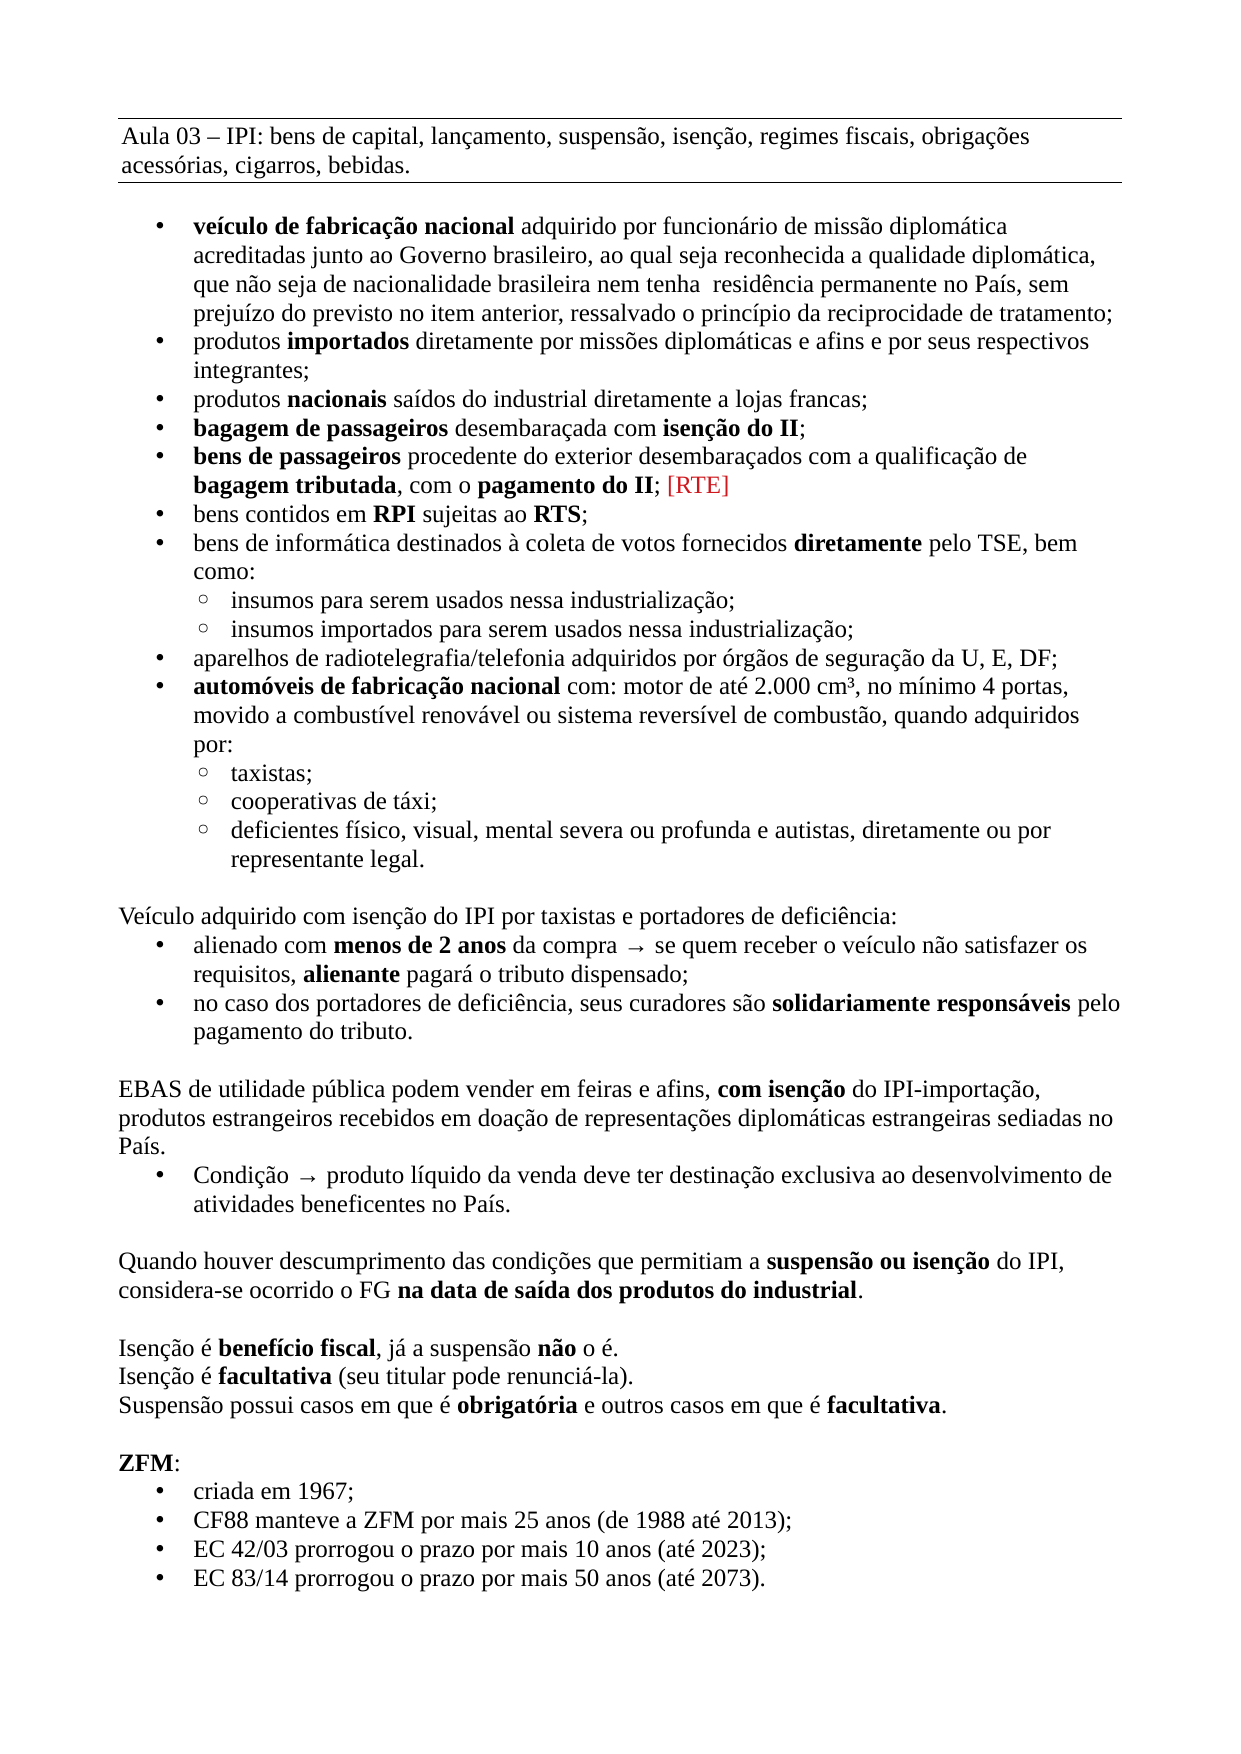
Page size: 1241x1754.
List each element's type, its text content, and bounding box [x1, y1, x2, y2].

list EC 42/03 prorrogou o prazo por mais 10 anos (até 2023); [156, 1534, 1122, 1563]
text Suspensão possui casos em que é obrigatória e outros casos em que é facultativa. [118, 1390, 1122, 1419]
text Veículo adquirido com isenção do IPI por taxistas e portadores de deficiência: [118, 901, 1122, 930]
text ZFM: [118, 1448, 1122, 1476]
text Quando houver descumprimento das condições que permitiam a suspensão ou isenção do IPI, considera-se ocorrido o FG na data de saída dos produtos do industrial. [118, 1246, 1122, 1304]
list veículo de fabricação nacional adquirido por funcionário de missão diplomática acreditadas junto ao Governo brasileiro, ao qual seja reconhecida a qualidade diplomática, que não seja de nacionalidade brasileira nem tenha residência permanente no País, sem prejuízo do previsto no item anterior, ressalvado o princípio da reciprocidade de tratamento; [156, 211, 1122, 326]
list bagagem de passageiros desembaraçada com isenção do II; [156, 413, 1122, 441]
list aparelhos de radiotelegrafia/telefonia adquiridos por órgãos de seguração da U, E, DF; [156, 643, 1122, 671]
list alienado com menos de 2 anos da compra → se quem receber o veículo não satisfazer os requisitos, alienante pagará o tributo dispensado; [156, 930, 1122, 988]
list criada em 1967; [156, 1476, 1122, 1505]
list cooperativas de táxi; [193, 786, 1122, 815]
list bens contidos em RPI sujeitas ao RTS; [156, 499, 1122, 528]
list bens de informática destinados à coleta de votos fornecidos diretamente pelo TSE, bem como: [156, 528, 1122, 585]
list no caso dos portadores de deficiência, seus curadores são solidariamente responsáveis pelo pagamento do tributo. [156, 988, 1122, 1045]
text Isenção é facultativa (seu titular pode renunciá-la). [118, 1361, 1122, 1390]
list automóveis de fabricação nacional com: motor de até 2.000 cm³, no mínimo 4 portas, movido a combustível renovável ou sistema reversível de combustão, quando adquiridos por: [156, 671, 1122, 758]
text Isenção é benefício fiscal, já a suspensão não o é. [118, 1333, 1122, 1361]
list deficientes físico, visual, mental severa ou profunda e autistas, diretamente ou por representante legal. [193, 815, 1122, 873]
list insumos para serem usados nessa industrialização; [193, 585, 1122, 614]
list insumos importados para serem usados nessa industrialização; [193, 614, 1122, 643]
list taxistas; [193, 758, 1122, 786]
list EC 83/14 prorrogou o prazo por mais 50 anos (até 2073). [156, 1563, 1122, 1591]
list produtos importados diretamente por missões diplomáticas e afins e por seus respectivos integrantes; [156, 326, 1122, 384]
list bens de passageiros procedente do exterior desembaraçados com a qualificação de bagagem tributada, com o pagamento do II; [RTE] [156, 441, 1122, 499]
text EBAS de utilidade pública podem vender em feiras e afins, com isenção do IPI-importação, produtos estrangeiros recebidos em doação de representações diplomáticas estrangeiras sediadas no País. [118, 1074, 1122, 1160]
list produtos nacionais saídos do industrial diretamente a lojas francas; [156, 384, 1122, 413]
list Condição → produto líquido da venda deve ter destinação exclusiva ao desenvolvimento de atividades beneficentes no País. [156, 1160, 1122, 1218]
list CF88 manteve a ZFM por mais 25 anos (de 1988 até 2013); [156, 1505, 1122, 1534]
